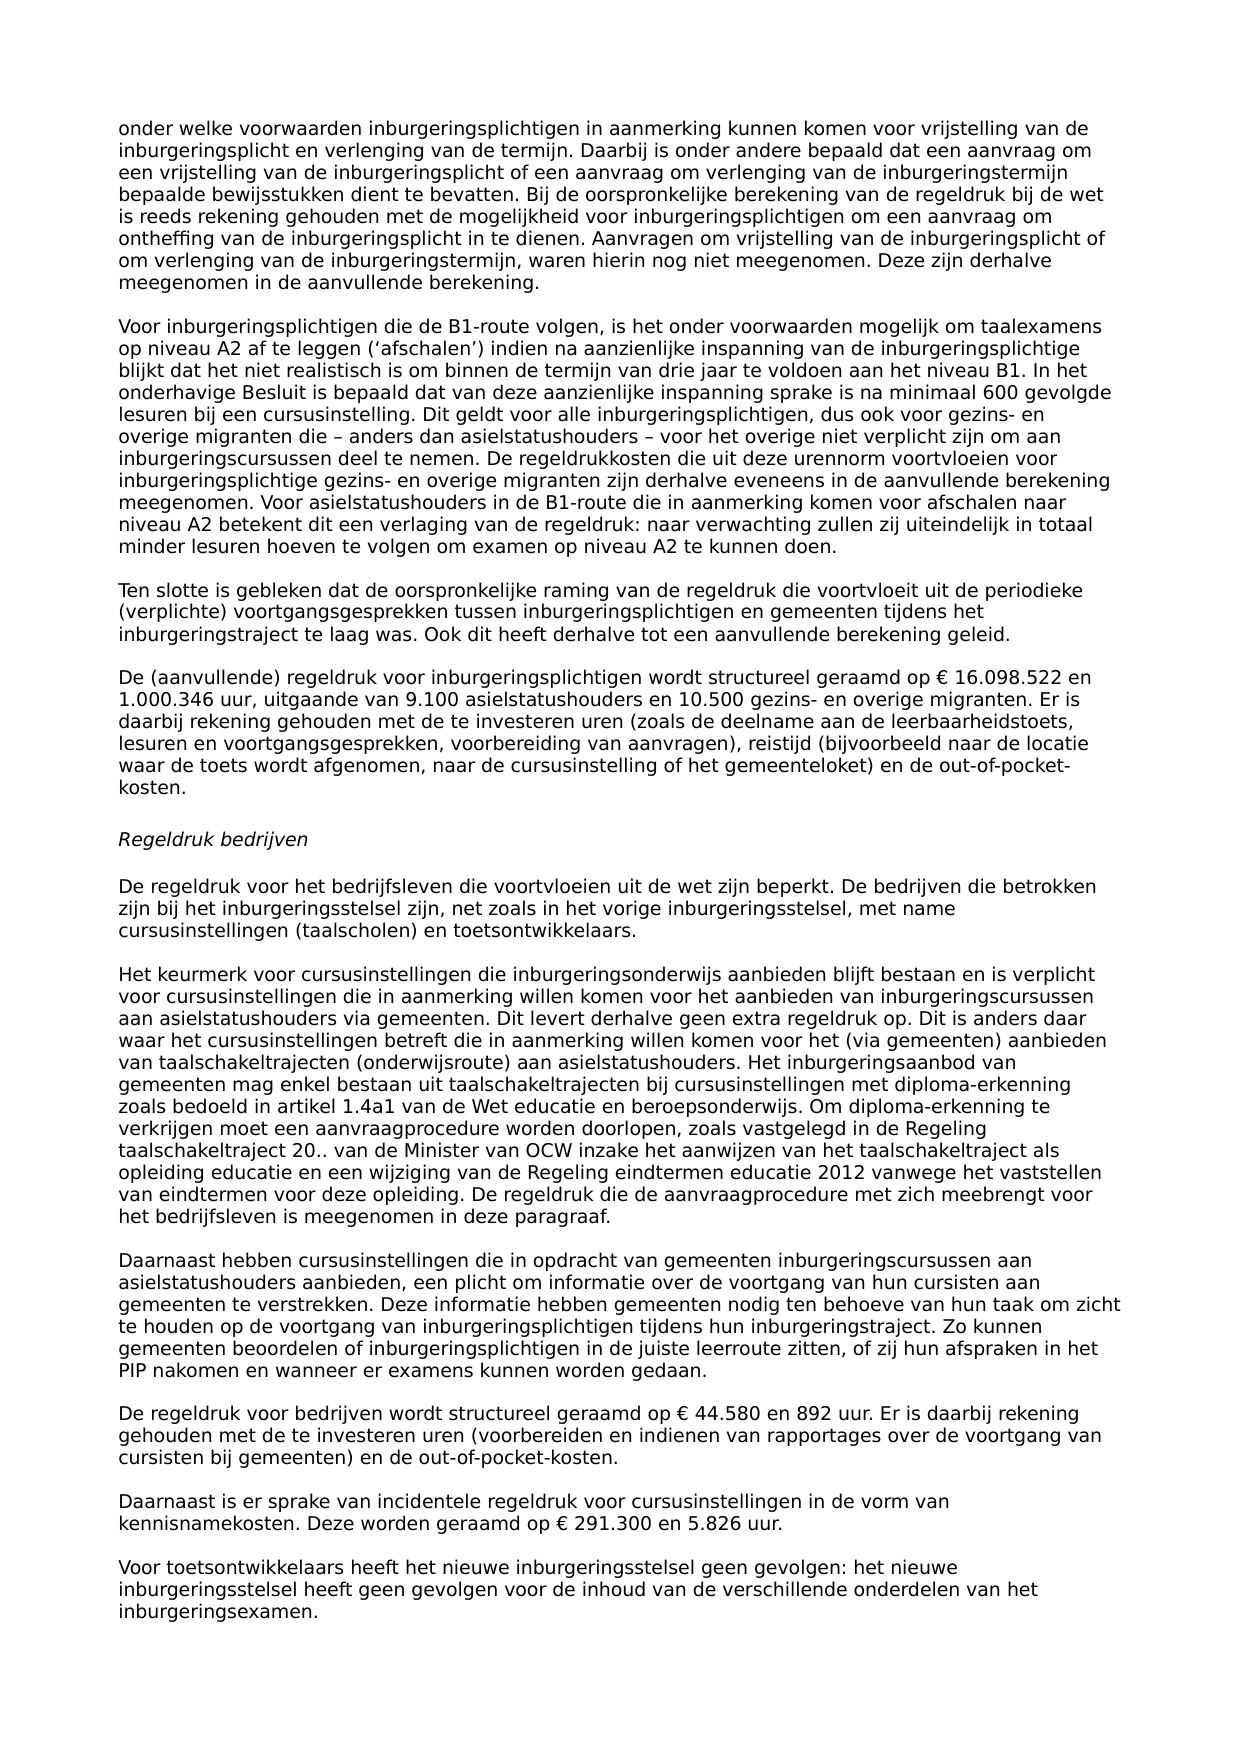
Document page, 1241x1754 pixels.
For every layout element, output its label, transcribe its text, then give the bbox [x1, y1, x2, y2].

text De regeldruk voor bedrijven wordt structureel geraamd op € 44.580 en 892 uur. Er is daarbij rekening gehouden met de te investeren uren (voorbereiden en indienen van rapportages over de voortgang van cursisten bij gemeenten) en de out-of-pocket-kosten. [118, 1403, 1122, 1469]
text Voor inburgeringsplichtigen die de B1-route volgen, is het onder voorwaarden mogelijk om taalexamens op niveau A2 af te leggen (‘afschalen’) indien na aanzienlijke inspanning van de inburgeringsplichtige blijkt dat het niet realistisch is om binnen de termijn van drie jaar te voldoen aan het niveau B1. In het onderhavige Besluit is bepaald dat van deze aanzienlijke inspanning sprake is na minimaal 600 gevolgde lesuren bij een cursusinstelling. Dit geldt voor alle inburgeringsplichtigen, dus ook voor gezins- en overige migranten die – anders dan asielstatushouders – voor het overige niet verplicht zijn om aan inburgeringscursussen deel te nemen. De regeldrukkosten die uit deze urennorm voortvloeien voor inburgeringsplichtige gezins- en overige migranten zijn derhalve eveneens in de aanvullende berekening meegenomen. Voor asielstatushouders in de B1-route die in aanmerking komen voor afschalen naar niveau A2 betekent dit een verlaging van de regeldruk: naar verwachting zullen zij uiteindelijk in totaal minder lesuren hoeven te volgen om examen op niveau A2 te kunnen doen. [118, 316, 1122, 558]
text Ten slotte is gebleken dat de oorspronkelijke raming van de regeldruk die voortvloeit uit de periodieke (verplichte) voortgangsgesprekken tussen inburgeringsplichtigen en gemeenten tijdens het inburgeringstraject te laag was. Ook dit heeft derhalve tot een aanvullende berekening geleid. [118, 579, 1122, 645]
text Daarnaast is er sprake van incidentele regeldruk voor cursusinstellingen in de vorm van kennisnamekosten. Deze worden geraamd op € 291.300 en 5.826 uur. [118, 1491, 1122, 1535]
subtitle Regeldruk bedrijven [118, 829, 1122, 851]
text onder welke voorwaarden inburgeringsplichtigen in aanmerking kunnen komen voor vrijstelling van de inburgeringsplicht en verlenging van de termijn. Daarbij is onder andere bepaald dat een aanvraag om een vrijstelling van de inburgeringsplicht of een aanvraag om verlenging van de inburgeringstermijn bepaalde bewijsstukken dient te bevatten. Bij de oorspronkelijke berekening van de regeldruk bij de wet is reeds rekening gehouden met de mogelijkheid voor inburgeringsplichtigen om een aanvraag om ontheffing van de inburgeringsplicht in te dienen. Aanvragen om vrijstelling van de inburgeringsplicht of om verlenging van de inburgeringstermijn, waren hierin nog niet meegenomen. Deze zijn derhalve meegenomen in de aanvullende berekening. [118, 118, 1122, 294]
text De (aanvullende) regeldruk voor inburgeringsplichtigen wordt structureel geraamd op € 16.098.522 en 1.000.346 uur, uitgaande van 9.100 asielstatushouders en 10.500 gezins- en overige migranten. Er is daarbij rekening gehouden met de te investeren uren (zoals de deelname aan de leerbaarheidstoets, lesuren en voortgangsgesprekken, voorbereiding van aanvragen), reistijd (bijvoorbeeld naar de locatie waar de toets wordt afgenomen, naar de cursusinstelling of het gemeenteloket) en de out-of-pocket-kosten. [118, 667, 1122, 799]
text De regeldruk voor het bedrijfsleven die voortvloeien uit de wet zijn beperkt. De bedrijven die betrokken zijn bij het inburgeringsstelsel zijn, net zoals in het vorige inburgeringsstelsel, met name cursusinstellingen (taalscholen) en toetsontwikkelaars. [118, 876, 1122, 942]
text Het keurmerk voor cursusinstellingen die inburgeringsonderwijs aanbieden blijft bestaan en is verplicht voor cursusinstellingen die in aanmerking willen komen voor het aanbieden van inburgeringscursussen aan asielstatushouders via gemeenten. Dit levert derhalve geen extra regeldruk op. Dit is anders daar waar het cursusinstellingen betreft die in aanmerking willen komen voor het (via gemeenten) aanbieden van taalschakeltrajecten (onderwijsroute) aan asielstatushouders. Het inburgeringsaanbod van gemeenten mag enkel bestaan uit taalschakeltrajecten bij cursusinstellingen met diploma-erkenning zoals bedoeld in artikel 1.4a1 van de Wet educatie en beroepsonderwijs. Om diploma-erkenning te verkrijgen moet een aanvraagprocedure worden doorlopen, zoals vastgelegd in de Regeling taalschakeltraject 20.. van de Minister van OCW inzake het aanwijzen van het taalschakeltraject als opleiding educatie en een wijziging van de Regeling eindtermen educatie 2012 vanwege het vaststellen van eindtermen voor deze opleiding. De regeldruk die de aanvraagprocedure met zich meebrengt voor het bedrijfsleven is meegenomen in deze paragraaf. [118, 964, 1122, 1228]
text Daarnaast hebben cursusinstellingen die in opdracht van gemeenten inburgeringscursussen aan asielstatushouders aanbieden, een plicht om informatie over de voortgang van hun cursisten aan gemeenten te verstrekken. Deze informatie hebben gemeenten nodig ten behoeve van hun taak om zicht te houden op de voortgang van inburgeringsplichtigen tijdens hun inburgeringstraject. Zo kunnen gemeenten beoordelen of inburgeringsplichtigen in de juiste leerroute zitten, of zij hun afspraken in het PIP nakomen en wanneer er examens kunnen worden gedaan. [118, 1249, 1122, 1381]
text Voor toetsontwikkelaars heeft het nieuwe inburgeringsstelsel geen gevolgen: het nieuwe inburgeringsstelsel heeft geen gevolgen voor de inhoud van de verschillende onderdelen van het inburgeringsexamen. [118, 1557, 1122, 1623]
